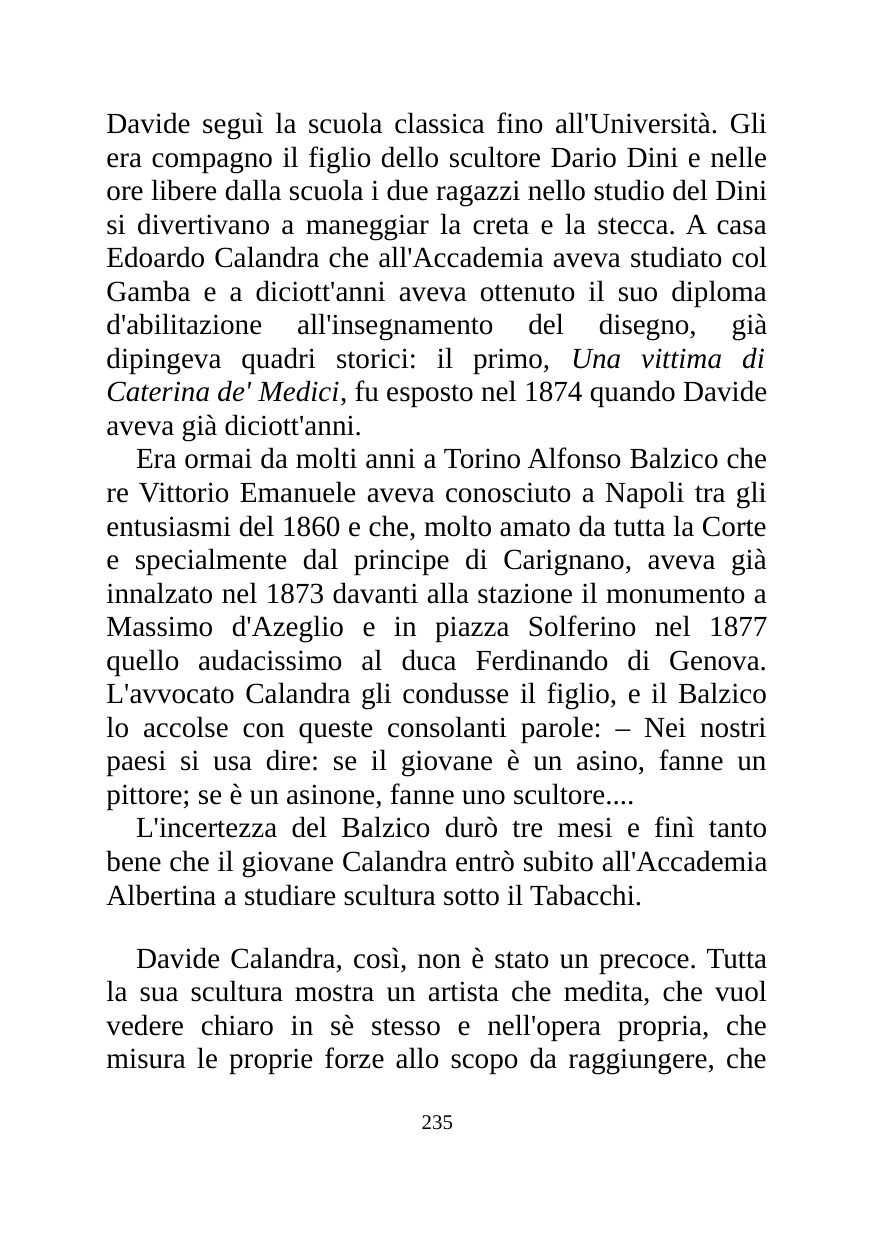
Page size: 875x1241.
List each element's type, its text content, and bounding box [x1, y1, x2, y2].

text Davide seguì la scuola classica fino all'Università. Gli era compagno il figlio dello scultore Dario Dini e nelle ore libere dalla scuola i due ragazzi nello studio del Dini si divertivano a maneggiar la creta e la stecca. A casa Edoardo Calandra che all'Accademia aveva studiato col Gamba e a diciott'anni aveva ottenuto il suo diploma d'abilitazione all'insegnamento del disegno, già dipingeva quadri storici: il primo, Una vittima di Caterina de' Medici, fu esposto nel 1874 quando Davide aveva già diciott'anni. [106, 106, 768, 442]
text Era ormai da molti anni a Torino Alfonso Balzico che re Vittorio Emanuele aveva conosciuto a Napoli tra gli entusiasmi del 1860 e che, molto amato da tutta la Corte e specialmente dal principe di Carignano, aveva già innalzato nel 1873 davanti alla stazione il monumento a Massimo d'Azeglio e in piazza Solferino nel 1877 quello audacissimo al duca Ferdinando di Genova. L'avvocato Calandra gli condusse il figlio, e il Balzico lo accolse con queste consolanti parole: – Nei nostri paesi si usa dire: se il giovane è un asino, fanne un pittore; se è un asinone, fanne uno scultore.... [106, 442, 768, 811]
text L'incertezza del Balzico durò tre mesi e finì tanto bene che il giovane Calandra entrò subito all'Accademia Albertina a studiare scultura sotto il Tabacchi. [106, 811, 768, 911]
text Davide Calandra, così, non è stato un precoce. Tutta la sua scultura mostra un artista che medita, che vuol vedere chiaro in sè stesso e nell'opera propria, che misura le proprie forze allo scopo da raggiungere, che [106, 941, 768, 1075]
